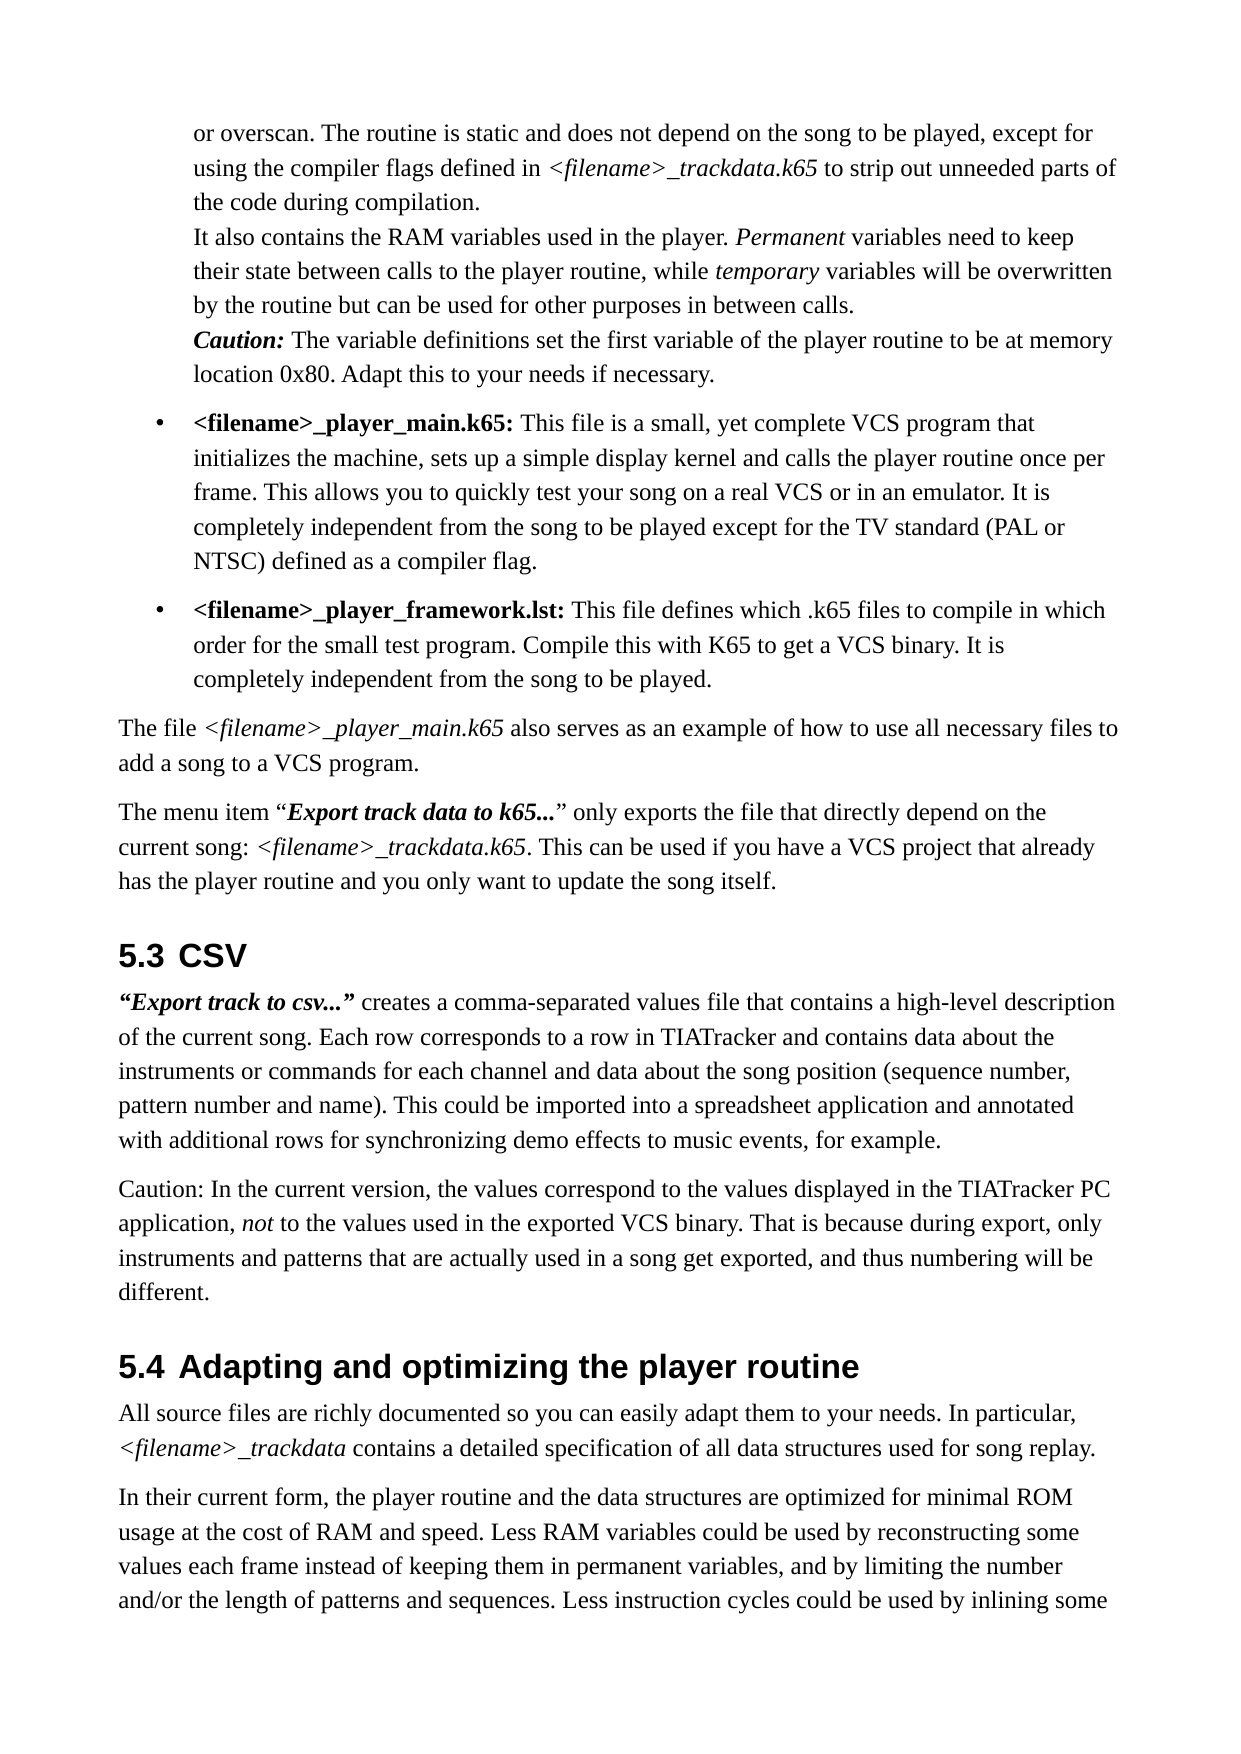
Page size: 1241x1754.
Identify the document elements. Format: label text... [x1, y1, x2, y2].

text In their current form, the player routine and the data structures are optimized for minimal ROM usage at the cost of RAM and speed. Less RAM variables could be used by reconstructing some values each frame instead of keeping them in permanent variables, and by limiting the number and/or the length of patterns and sequences. Less instruction cycles could be used by inlining some [118, 1482, 1122, 1614]
text All source files are richly documented so you can easily adapt them to your needs. In particular, <filename>_trackdata contains a detailed specification of all data structures used for song replay. [118, 1398, 1122, 1462]
text “Export track to csv...” creates a comma-separated values file that contains a high-level description of the current song. Each row corresponds to a row in TIATracker and contains data about the instruments or commands for each channel and data about the song position (sequence number, pattern number and name). This could be imported into a spreadsheet application and annotated with additional rows for synchronizing demo effects to music events, for example. [118, 987, 1122, 1154]
text The file <filename>_player_main.k65 also serves as an example of how to use all necessary files to add a song to a VCS program. [118, 713, 1122, 777]
list <filename>_player_main.k65: This file is a small, yet complete VCS program that initializes the machine, sets up a simple display kernel and calls the player routine once per frame. This allows you to quickly test your song on a real VCS or in an emulator. It is completely independent from the song to be played except for the TV standard (PAL or NTSC) defined as a compiler flag. [156, 408, 1122, 575]
subtitle Adapting and optimizing the player routine [118, 1347, 1122, 1386]
text Caution: In the current version, the values correspond to the values displayed in the TIATracker PC application, not to the values used in the exported VCS binary. That is because during export, only instruments and patterns that are actually used in a song get exported, and thus numbering will be different. [118, 1174, 1122, 1306]
text The menu item “Export track data to k65...” only exports the file that directly depend on the current song: <filename>_trackdata.k65. This can be used if you have a VCS project that already has the player routine and you only want to update the song itself. [118, 797, 1122, 895]
subtitle CSV [118, 936, 1122, 974]
list or overscan. The routine is static and does not depend on the song to be played, except for using the compiler flags defined in <filename>_trackdata.k65 to strip out unneeded parts of the code during compilation. It also contains the RAM variables used in the player. Permanent variables need to keep their state between calls to the player routine, while temporary variables will be overwritten by the routine but can be used for other purposes in between calls. Caution: The variable definitions set the first variable of the player routine to be at memory location 0x80. Adapt this to your needs if necessary. [156, 118, 1122, 388]
list <filename>_player_framework.lst: This file defines which .k65 files to compile in which order for the small test program. Compile this with K65 to get a VCS binary. It is completely independent from the song to be played. [156, 596, 1122, 693]
